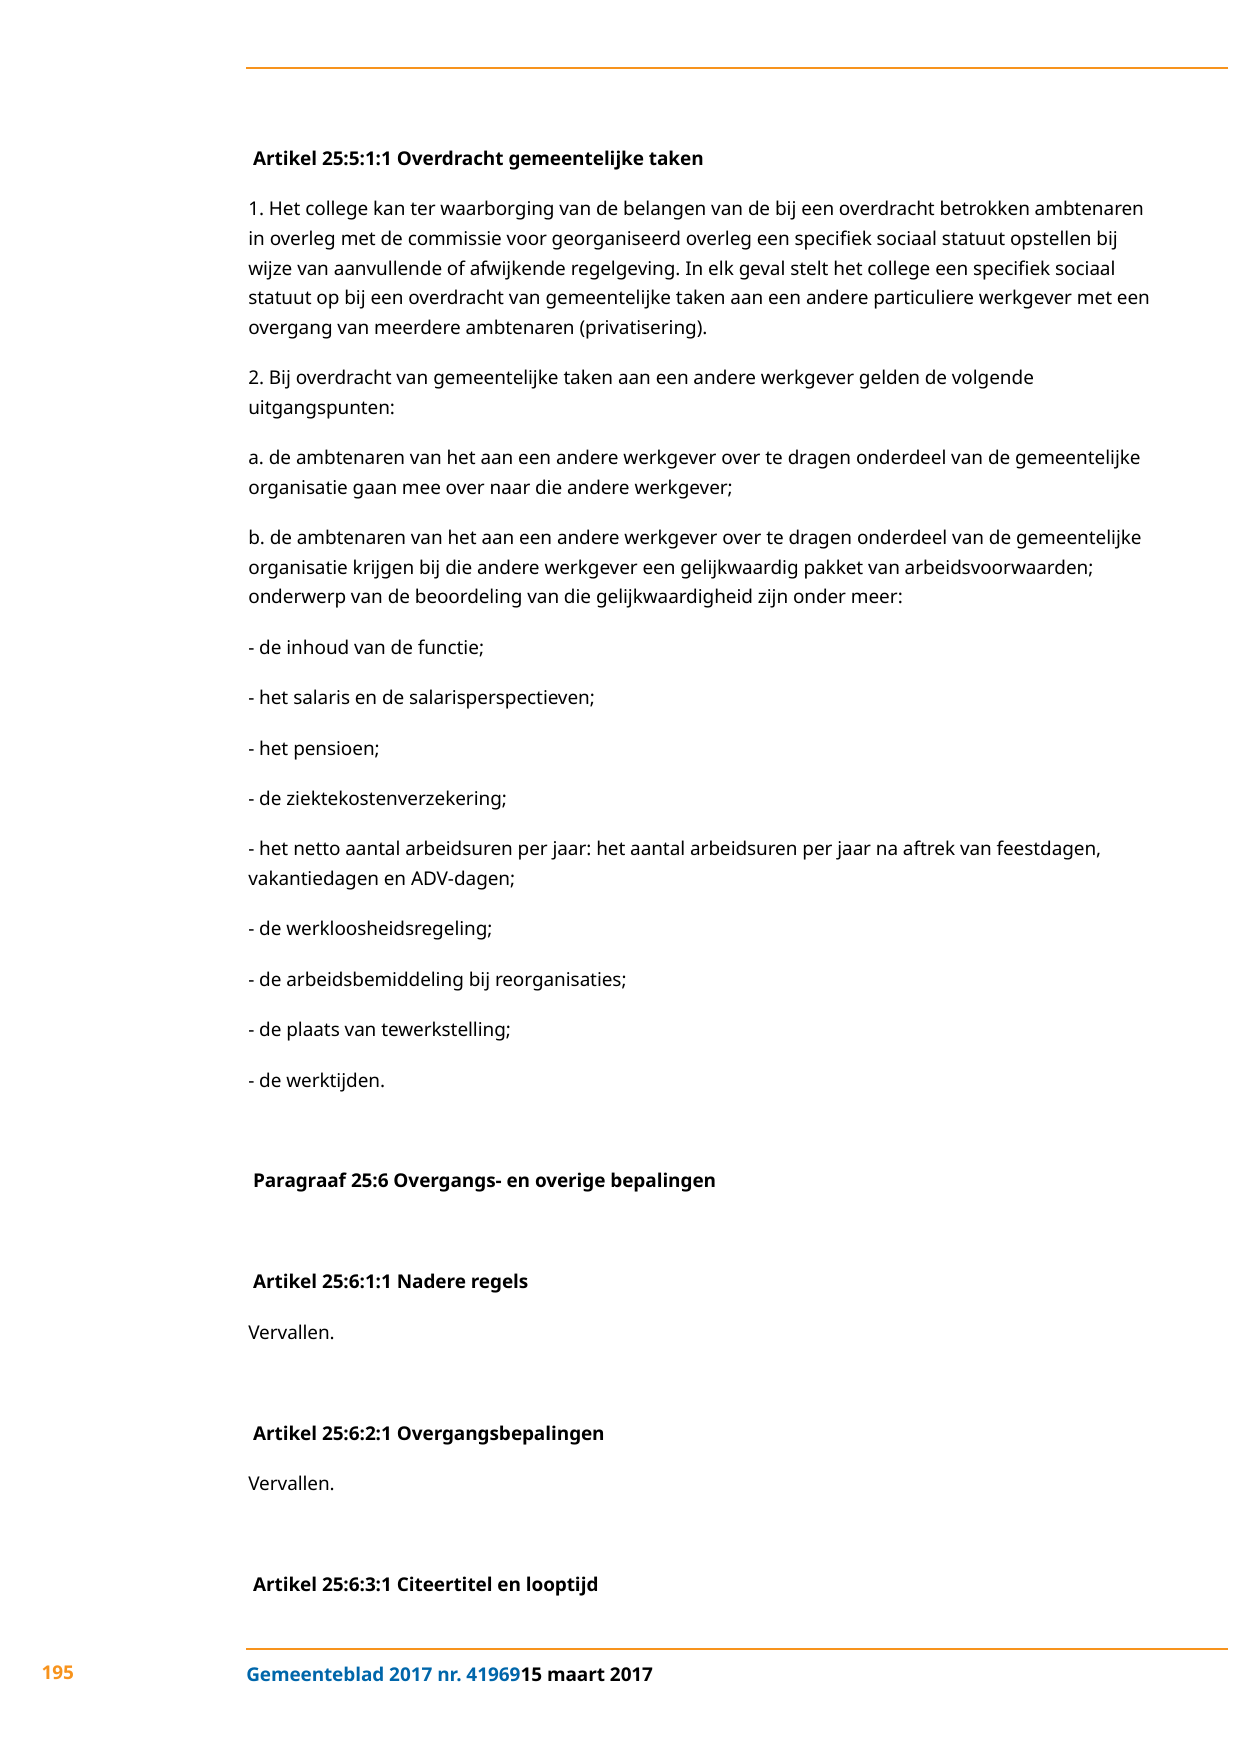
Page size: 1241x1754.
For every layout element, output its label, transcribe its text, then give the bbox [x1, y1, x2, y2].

text Vervallen. [248, 1319, 1152, 1345]
text - de werktijden. [248, 1067, 1152, 1093]
text Artikel 25:6:2:1 Overgangsbepalingen [248, 1420, 1152, 1446]
text Artikel 25:6:1:1 Nadere regels [248, 1268, 1152, 1294]
text Artikel 25:5:1:1 Overdracht gemeentelijke taken [248, 145, 1152, 171]
text 1. Het college kan ter waarborging van de belangen van de bij een overdracht betrokken ambtenaren in overleg met de commissie voor georganiseerd overleg een specifiek sociaal statuut opstellen bij wijze van aanvullende of afwijkende regelgeving. In elk geval stelt het college een specifiek sociaal statuut op bij een overdracht van gemeentelijke taken aan een andere particuliere werkgever met een overgang van meerdere ambtenaren (privatisering). [248, 196, 1152, 340]
text b. de ambtenaren van het aan een andere werkgever over te dragen onderdeel van de gemeentelijke organisatie krijgen bij die andere werkgever een gelijkwaardig pakket van arbeidsvoorwaarden; onderwerp van de beoordeling van die gelijkwaardigheid zijn onder meer: [248, 524, 1152, 609]
text - het pensioen; [248, 735, 1152, 761]
text a. de ambtenaren van het aan een andere werkgever over te dragen onderdeel van de gemeentelijke organisatie gaan mee over naar die andere werkgever; [248, 444, 1152, 500]
text - de plaats van tewerkstelling; [248, 1016, 1152, 1042]
text 2. Bij overdracht van gemeentelijke taken aan een andere werkgever gelden de volgende uitgangspunten: [248, 364, 1152, 420]
text Artikel 25:6:3:1 Citeertitel en looptijd [248, 1571, 1152, 1597]
text Vervallen. [248, 1470, 1152, 1496]
text - de ziektekostenverzekering; [248, 785, 1152, 811]
text - de werkloosheidsregeling; [248, 916, 1152, 941]
picture [41, 47, 231, 172]
text Paragraaf 25:6 Overgangs- en overige bepalingen [248, 1168, 1152, 1193]
text - het netto aantal arbeidsuren per jaar: het aantal arbeidsuren per jaar na aftrek van feestdagen, vakantiedagen en ADV-dagen; [248, 836, 1152, 891]
text - de arbeidsbemiddeling bij reorganisaties; [248, 966, 1152, 992]
text - het salaris en de salarisperspectieven; [248, 684, 1152, 710]
text - de inhoud van de functie; [248, 634, 1152, 660]
